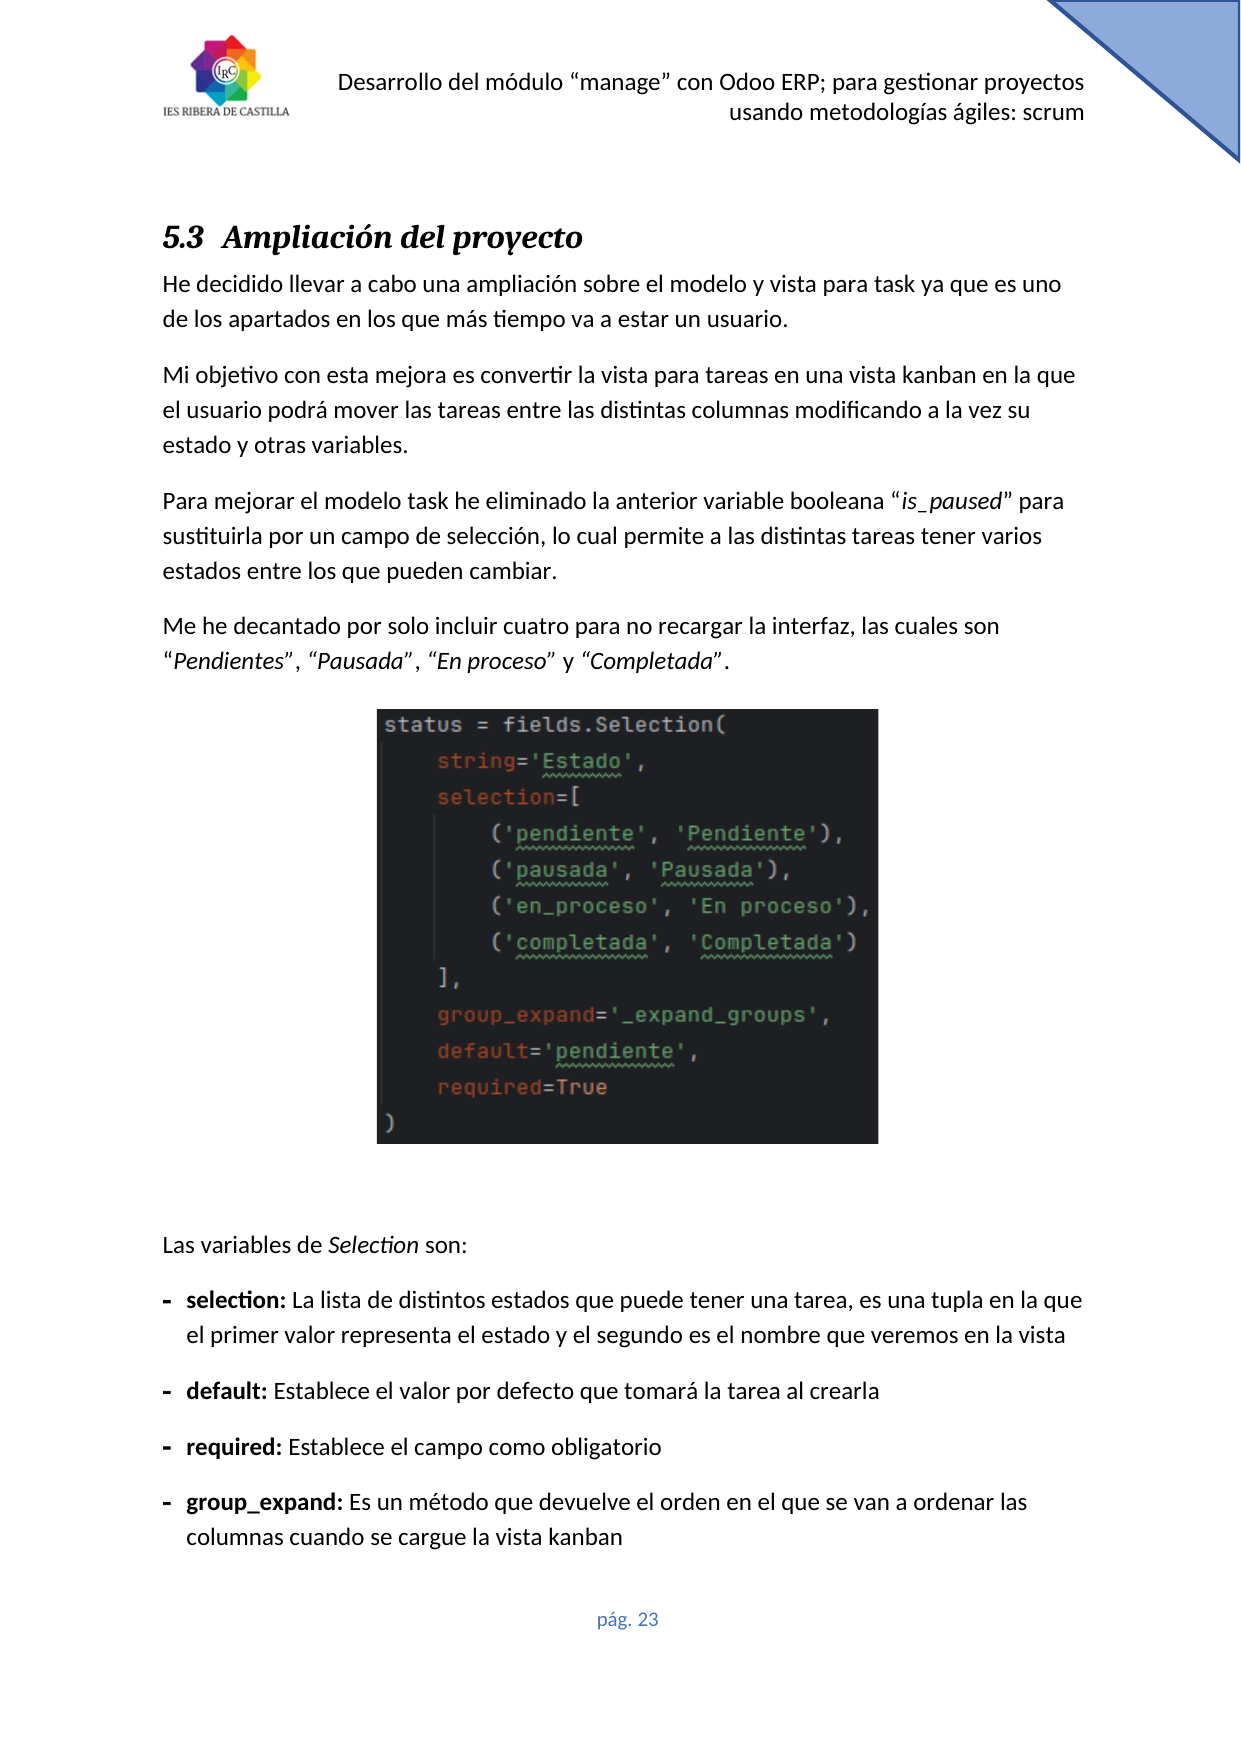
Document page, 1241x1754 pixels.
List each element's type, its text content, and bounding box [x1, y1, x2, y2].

list default: Establece el valor por defecto que tomará la tarea al crearla [162, 1375, 1093, 1406]
picture [162, 29, 293, 121]
text Las variables de Selection son: [162, 1229, 1093, 1259]
text Para mejorar el modelo task he eliminado la anterior variable booleana “is_paused” para sustituirla por un campo de selección, lo cual permite a las distintas tareas tener varios estados entre los que pueden cambiar. [162, 485, 1093, 585]
subtitle Ampliación del proyecto [162, 218, 1093, 257]
text Me he decantado por solo incluir cuatro para no recargar la interfaz, las cuales son “Pendientes”, “Pausada”, “En proceso” y “Completada”. [162, 611, 1093, 676]
picture [376, 709, 879, 1144]
list group_expand: Es un método que devuelve el orden en el que se van a ordenar las columnas cuando se cargue la vista kanban [162, 1486, 1093, 1552]
text Mi objetivo con esta mejora es convertir la vista para tareas en una vista kanban en la que el usuario podrá mover las tareas entre las distintas columnas modificando a la vez su estado y otras variables. [162, 359, 1093, 460]
list selection: La lista de distintos estados que puede tener una tarea, es una tupla en la que el primer valor representa el estado y el segundo es el nombre que veremos en la vista [162, 1284, 1093, 1350]
list required: Establece el campo como obligatorio [162, 1431, 1093, 1461]
text He decidido llevar a cabo una ampliación sobre el modelo y vista para task ya que es uno de los apartados en los que más tiempo va a estar un usuario. [162, 269, 1093, 334]
